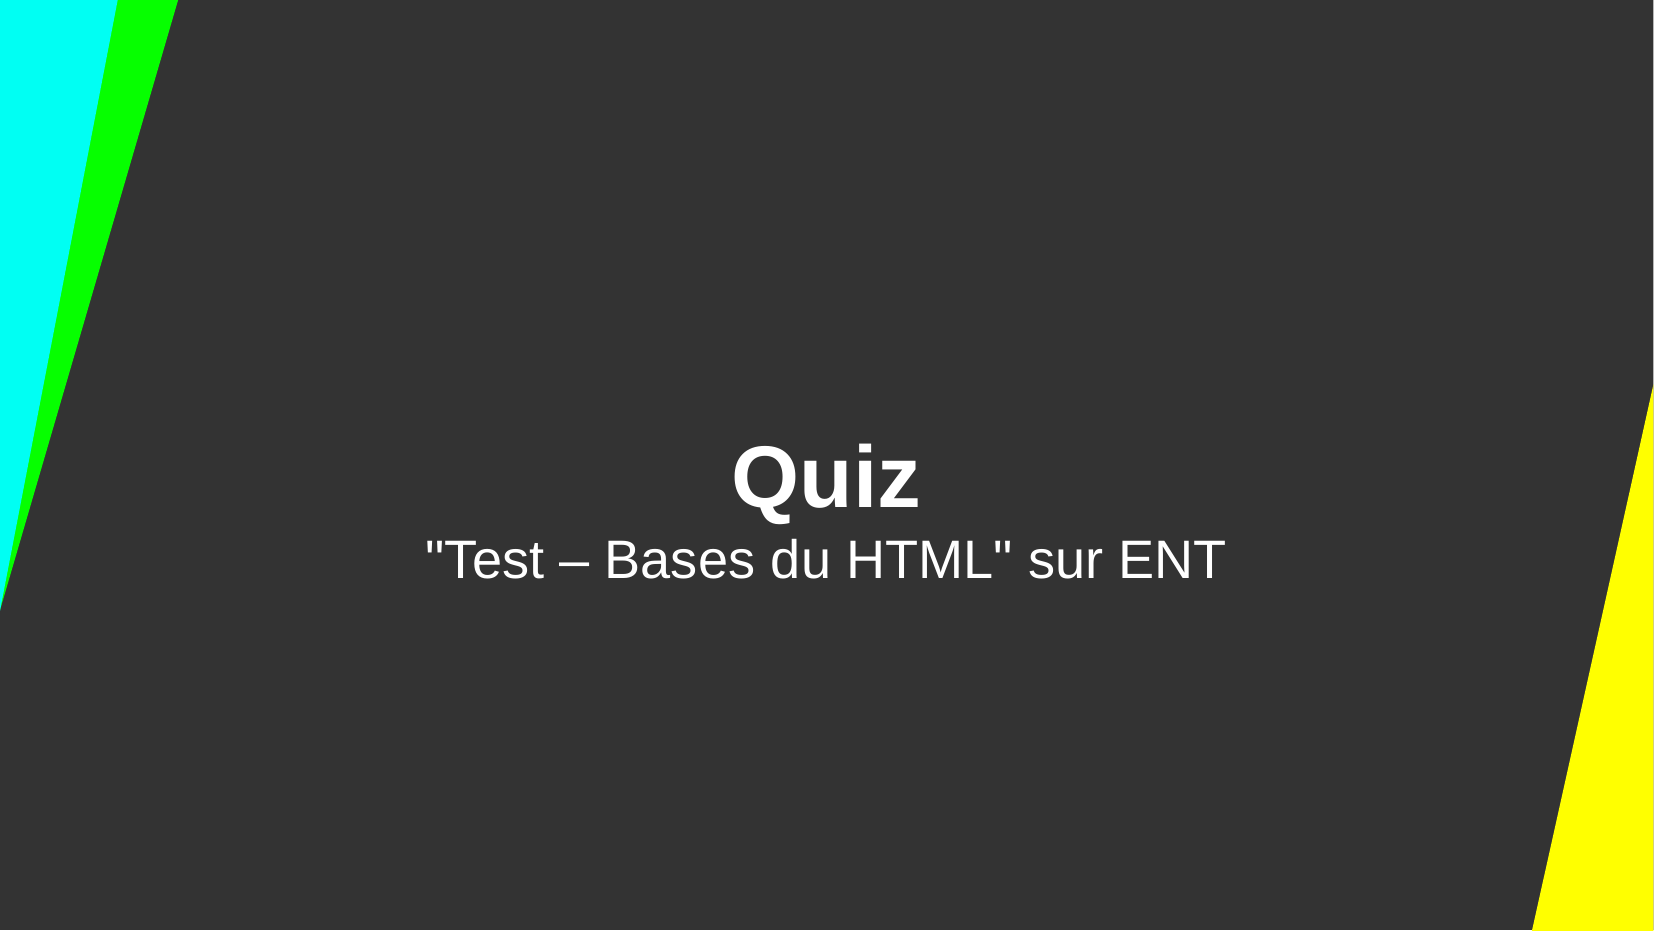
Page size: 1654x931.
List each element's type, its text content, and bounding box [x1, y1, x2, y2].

title "Test – Bases du HTML" sur ENT [286, 529, 1368, 666]
title Quiz [31, 428, 1622, 527]
text_box [1531, 381, 1654, 931]
text_box [0, 0, 179, 600]
